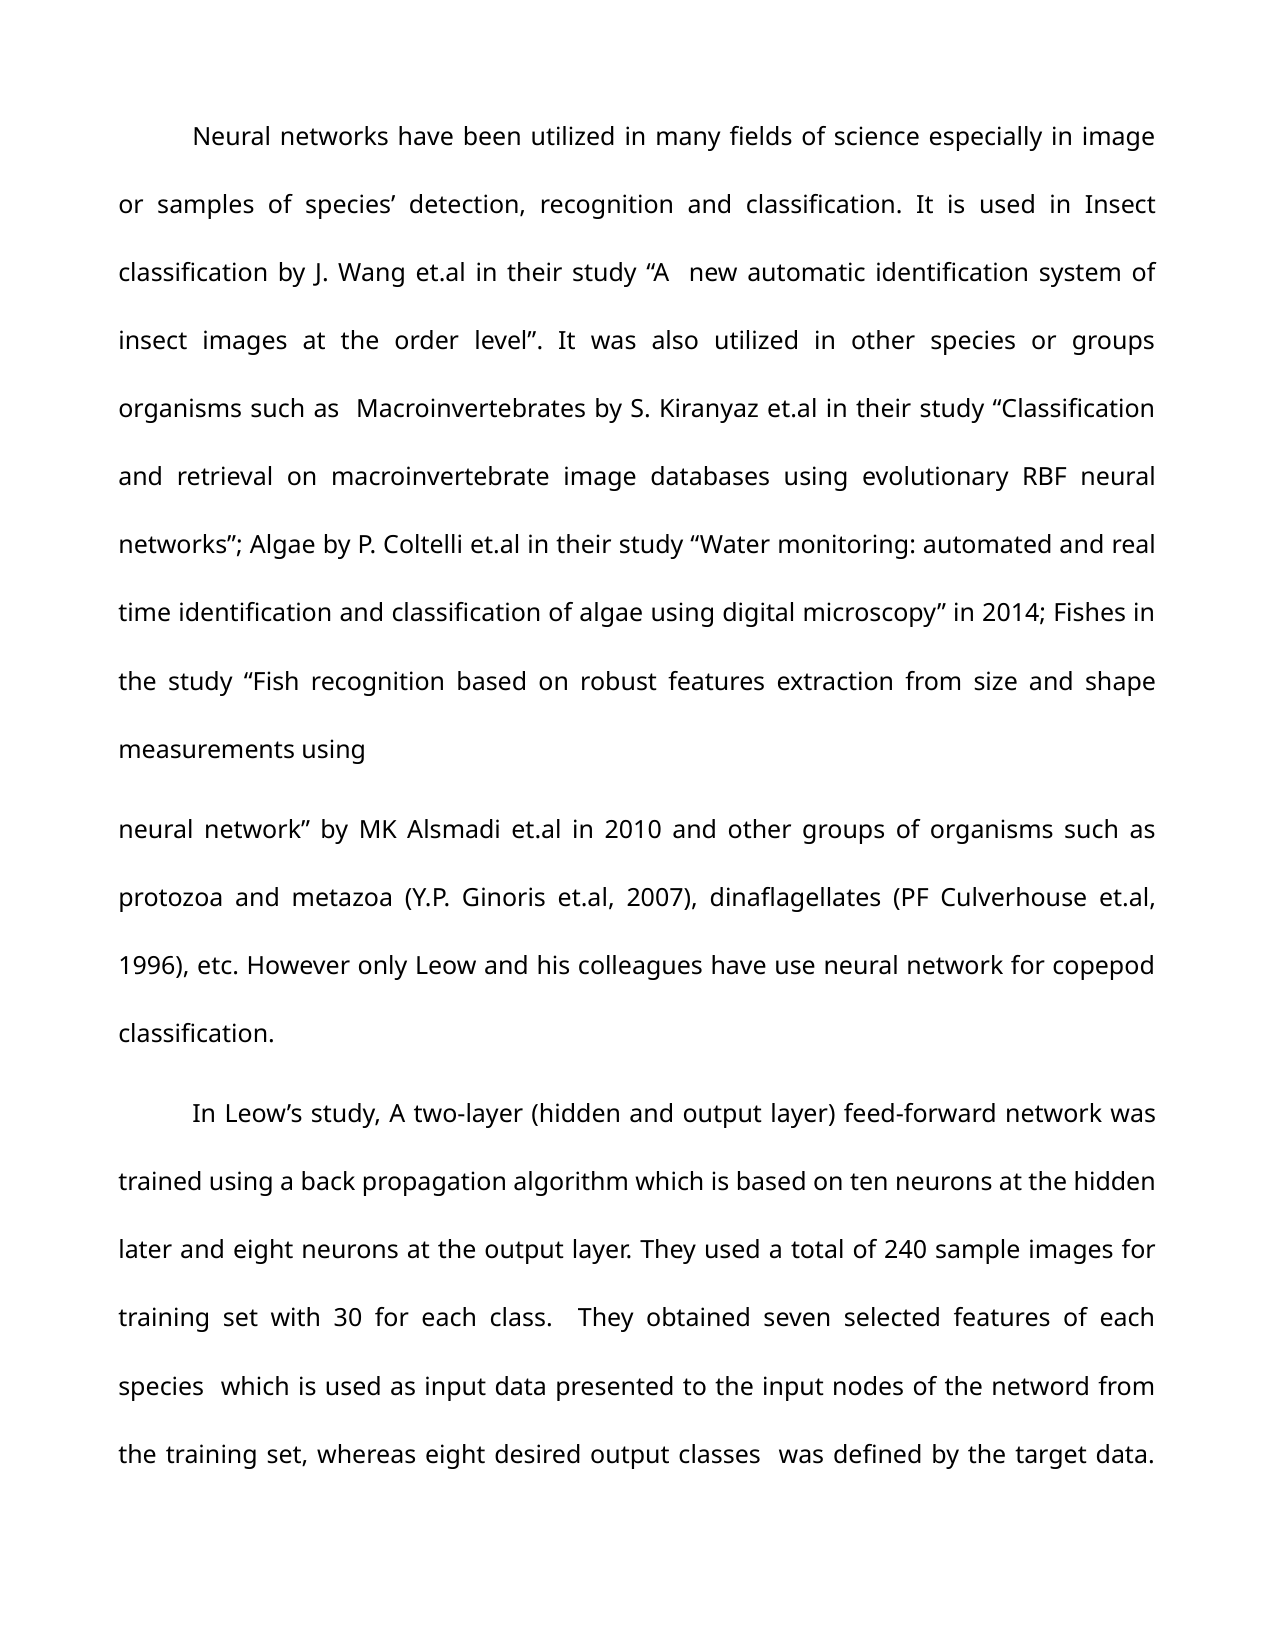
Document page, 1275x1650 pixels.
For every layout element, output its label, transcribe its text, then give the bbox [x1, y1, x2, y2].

text Neural networks have been utilized in many fields of science especially in image or samples of species’ detection, recognition and classification. It is used in Insect classification by J. Wang et.al in their study “A new automatic identification system of insect images at the order level”. It was also utilized in other species or groups organisms such as Macroinvertebrates by S. Kiranyaz et.al in their study “Classification and retrieval on macroinvertebrate image databases using evolutionary RBF neural networks”; Algae by P. Coltelli et.al in their study “Water monitoring: automated and real time identification and classification of algae using digital microscopy” in 2014; Fishes in the study “Fish recognition based on robust features extraction from size and shape measurements using [118, 118, 1157, 765]
text neural network” by MK Alsmadi et.al in 2010 and other groups of organisms such as protozoa and metazoa (Y.P. Ginoris et.al, 2007), dinaflagellates (PF Culverhouse et.al, 1996), etc. However only Leow and his colleagues have use neural network for copepod classification. [118, 811, 1157, 1050]
text In Leow’s study, A two-layer (hidden and output layer) feed-forward network was trained using a back propagation algorithm which is based on ten neurons at the hidden later and eight neurons at the output layer. They used a total of 240 sample images for training set with 30 for each class. They obtained seven selected features of each species which is used as input data presented to the input nodes of the netword from the training set, whereas eight desired output classes was defined by the target data. [118, 1096, 1157, 1470]
